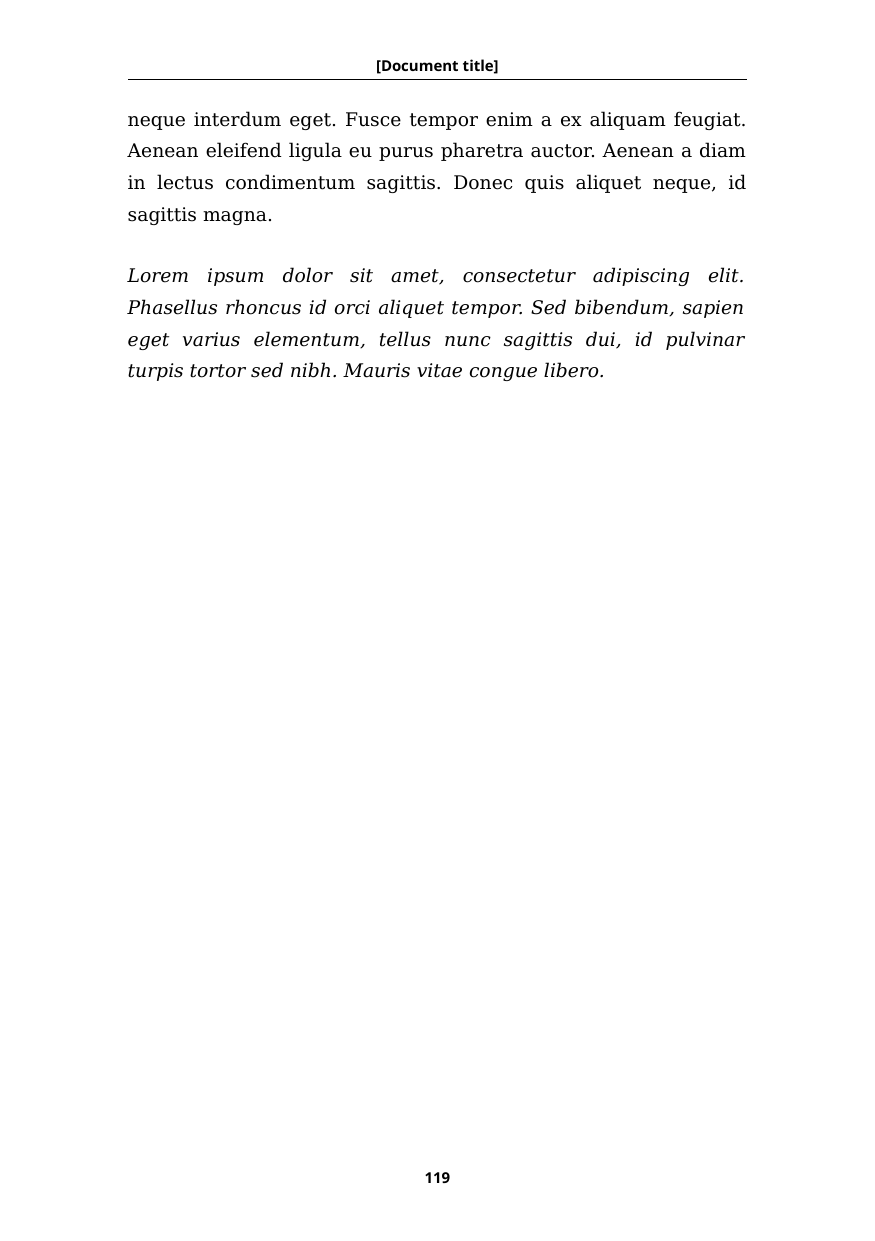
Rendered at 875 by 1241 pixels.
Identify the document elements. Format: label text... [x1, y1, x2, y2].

text neque interdum eget. Fusce tempor enim a ex aliquam feugiat. Aenean eleifend ligula eu purus pharetra auctor. Aenean a diam in lectus condimentum sagittis. Donec quis aliquet neque, id sagittis magna. [127, 109, 747, 226]
text Lorem ipsum dolor sit amet, consectetur adipiscing elit. Phasellus rhoncus id orci aliquet tempor. Sed bibendum, sapien eget varius elementum, tellus nunc sagittis dui, id pulvinar turpis tortor sed nibh. Mauris vitae congue libero. [127, 265, 747, 382]
